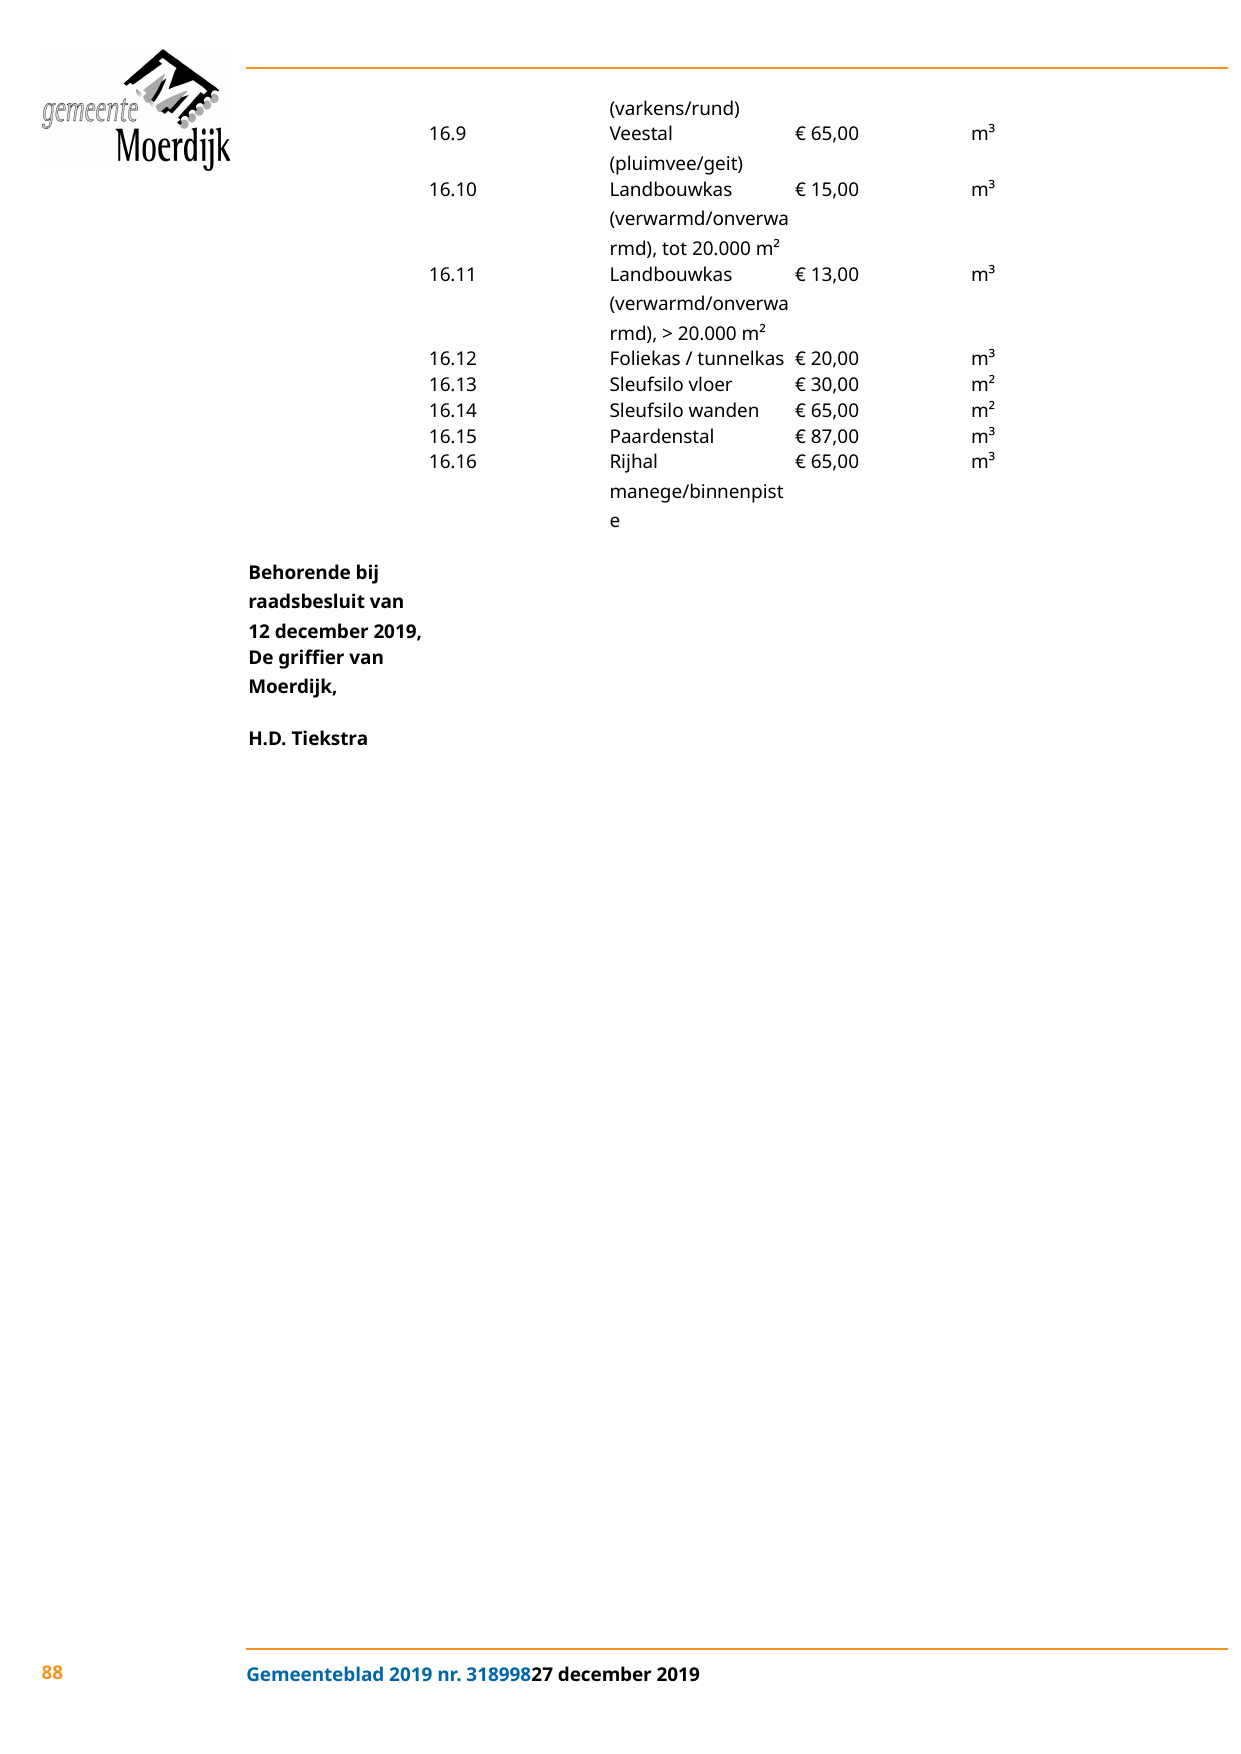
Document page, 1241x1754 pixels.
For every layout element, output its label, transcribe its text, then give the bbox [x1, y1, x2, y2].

table_cell [248, 397, 429, 423]
table_cell 16.10 [429, 176, 609, 261]
table_cell [790, 95, 971, 121]
table_cell 16.14 [429, 397, 609, 423]
table_cell (varkens/rund) [609, 95, 790, 121]
table_cell [248, 346, 429, 371]
picture [41, 47, 231, 172]
table_cell Veestal (pluimvee/geit) [609, 121, 790, 176]
table_cell m³ [971, 261, 1152, 346]
table_cell Foliekas / tunnelkas [609, 346, 790, 371]
table_cell [248, 95, 429, 121]
table_cell [429, 95, 609, 121]
table_cell H.D. Tiekstra [248, 725, 429, 751]
table_cell Landbouwkas (verwarmd/onverwarmd), tot 20.000 m² [609, 176, 790, 261]
table_cell [248, 423, 429, 448]
table_cell De griffier van Moerdijk, [248, 644, 429, 699]
table_cell m² [971, 371, 1152, 397]
table_cell Sleufsilo wanden [609, 397, 790, 423]
table_cell m³ [971, 176, 1152, 261]
table_cell [248, 371, 429, 397]
table_cell Rijhal manege/binnenpiste [609, 449, 790, 533]
table_cell [248, 261, 429, 346]
table_cell 16.13 [429, 371, 609, 397]
table_cell € 30,00 [790, 371, 971, 397]
table_cell [248, 121, 429, 176]
table_cell € 15,00 [790, 176, 971, 261]
table_cell Landbouwkas (verwarmd/onverwarmd), > 20.000 m² [609, 261, 790, 346]
table_cell [248, 699, 429, 725]
table_cell m³ [971, 423, 1152, 448]
table_cell Behorende bij raadsbesluit van 12 december 2019, [248, 559, 429, 644]
table_cell € 65,00 [790, 397, 971, 423]
table_cell 16.12 [429, 346, 609, 371]
table_cell € 13,00 [790, 261, 971, 346]
table_cell Paardenstal [609, 423, 790, 448]
table_cell € 20,00 [790, 346, 971, 371]
table_cell m³ [971, 449, 1152, 533]
table_cell [248, 534, 429, 559]
table_cell 16.11 [429, 261, 609, 346]
table_cell m³ [971, 121, 1152, 176]
table_cell € 65,00 [790, 449, 971, 533]
table_cell [971, 95, 1152, 121]
table_cell m³ [971, 346, 1152, 371]
table_cell Sleufsilo vloer [609, 371, 790, 397]
table_cell € 65,00 [790, 121, 971, 176]
table_cell m² [971, 397, 1152, 423]
table_cell 16.15 [429, 423, 609, 448]
table_cell € 87,00 [790, 423, 971, 448]
table_cell [248, 176, 429, 261]
table_cell [248, 449, 429, 533]
table_cell 16.9 [429, 121, 609, 176]
table_cell 16.16 [429, 449, 609, 533]
